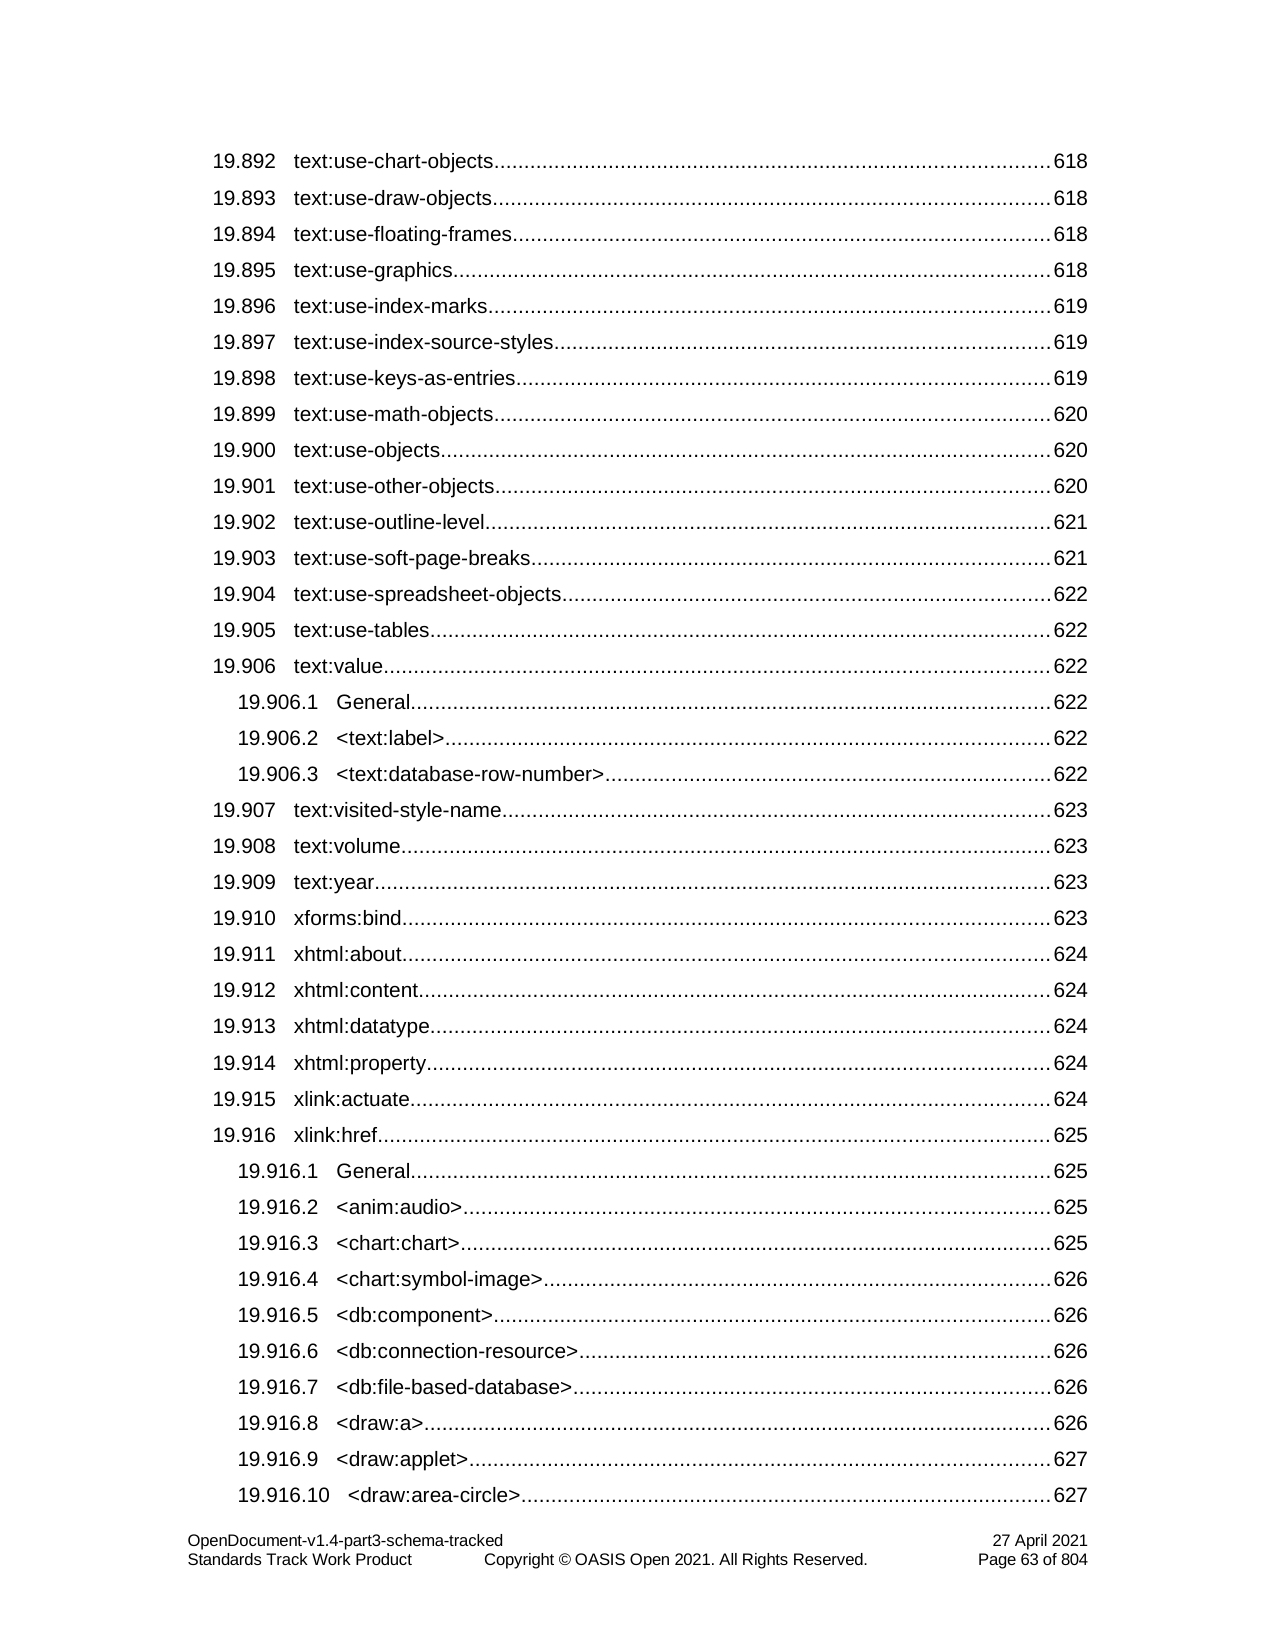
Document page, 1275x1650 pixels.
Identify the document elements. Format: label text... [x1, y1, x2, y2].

text 19.893 text:use-draw-objects 618 [212, 186, 1088, 209]
text 19.916.7 <db:file-based-database> 626 [237, 1375, 1088, 1399]
text 19.916.1 General 625 [237, 1159, 1088, 1183]
text 19.902 text:use-outline-level 621 [212, 510, 1088, 534]
text 19.915 xlink:actuate 624 [212, 1087, 1088, 1111]
text 19.906.1 General 622 [237, 691, 1088, 714]
text 19.916.10 <draw:area-circle> 627 [237, 1483, 1088, 1507]
text 19.906.2 <text:label> 622 [237, 727, 1088, 750]
text 19.914 xhtml:property 624 [212, 1051, 1088, 1074]
text 19.900 text:use-objects 620 [212, 438, 1088, 462]
text 19.913 xhtml:datatype 624 [212, 1015, 1088, 1038]
text 19.906 text:value 622 [212, 654, 1088, 678]
text 19.910 xforms:bind 623 [212, 907, 1088, 930]
text 19.916.6 <db:connection-resource> 626 [237, 1339, 1088, 1363]
text 19.903 text:use-soft-page-breaks 621 [212, 546, 1088, 570]
text 19.911 xhtml:about 624 [212, 943, 1088, 966]
text 19.916.9 <draw:applet> 627 [237, 1447, 1088, 1471]
text 19.909 text:year 623 [212, 871, 1088, 894]
text 19.901 text:use-other-objects 620 [212, 474, 1088, 498]
text 19.907 text:visited-style-name 623 [212, 799, 1088, 822]
text 19.912 xhtml:content 624 [212, 979, 1088, 1002]
text 19.897 text:use-index-source-styles 619 [212, 330, 1088, 354]
text 19.895 text:use-graphics 618 [212, 258, 1088, 282]
text 19.916.5 <db:component> 626 [237, 1303, 1088, 1327]
text 19.904 text:use-spreadsheet-objects 622 [212, 582, 1088, 606]
text 19.898 text:use-keys-as-entries 619 [212, 366, 1088, 390]
text 19.916 xlink:href 625 [212, 1123, 1088, 1147]
text 19.916.2 <anim:audio> 625 [237, 1195, 1088, 1219]
text 19.896 text:use-index-marks 619 [212, 294, 1088, 318]
text 19.908 text:volume 623 [212, 835, 1088, 858]
text 19.916.8 <draw:a> 626 [237, 1411, 1088, 1435]
text 19.899 text:use-math-objects 620 [212, 402, 1088, 426]
text 19.906.3 <text:database-row-number> 622 [237, 763, 1088, 786]
text 19.905 text:use-tables 622 [212, 618, 1088, 642]
text 19.894 text:use-floating-frames 618 [212, 222, 1088, 246]
text 19.916.3 <chart:chart> 625 [237, 1231, 1088, 1255]
text 19.916.4 <chart:symbol-image> 626 [237, 1267, 1088, 1291]
text 19.892 text:use-chart-objects 618 [212, 150, 1088, 173]
